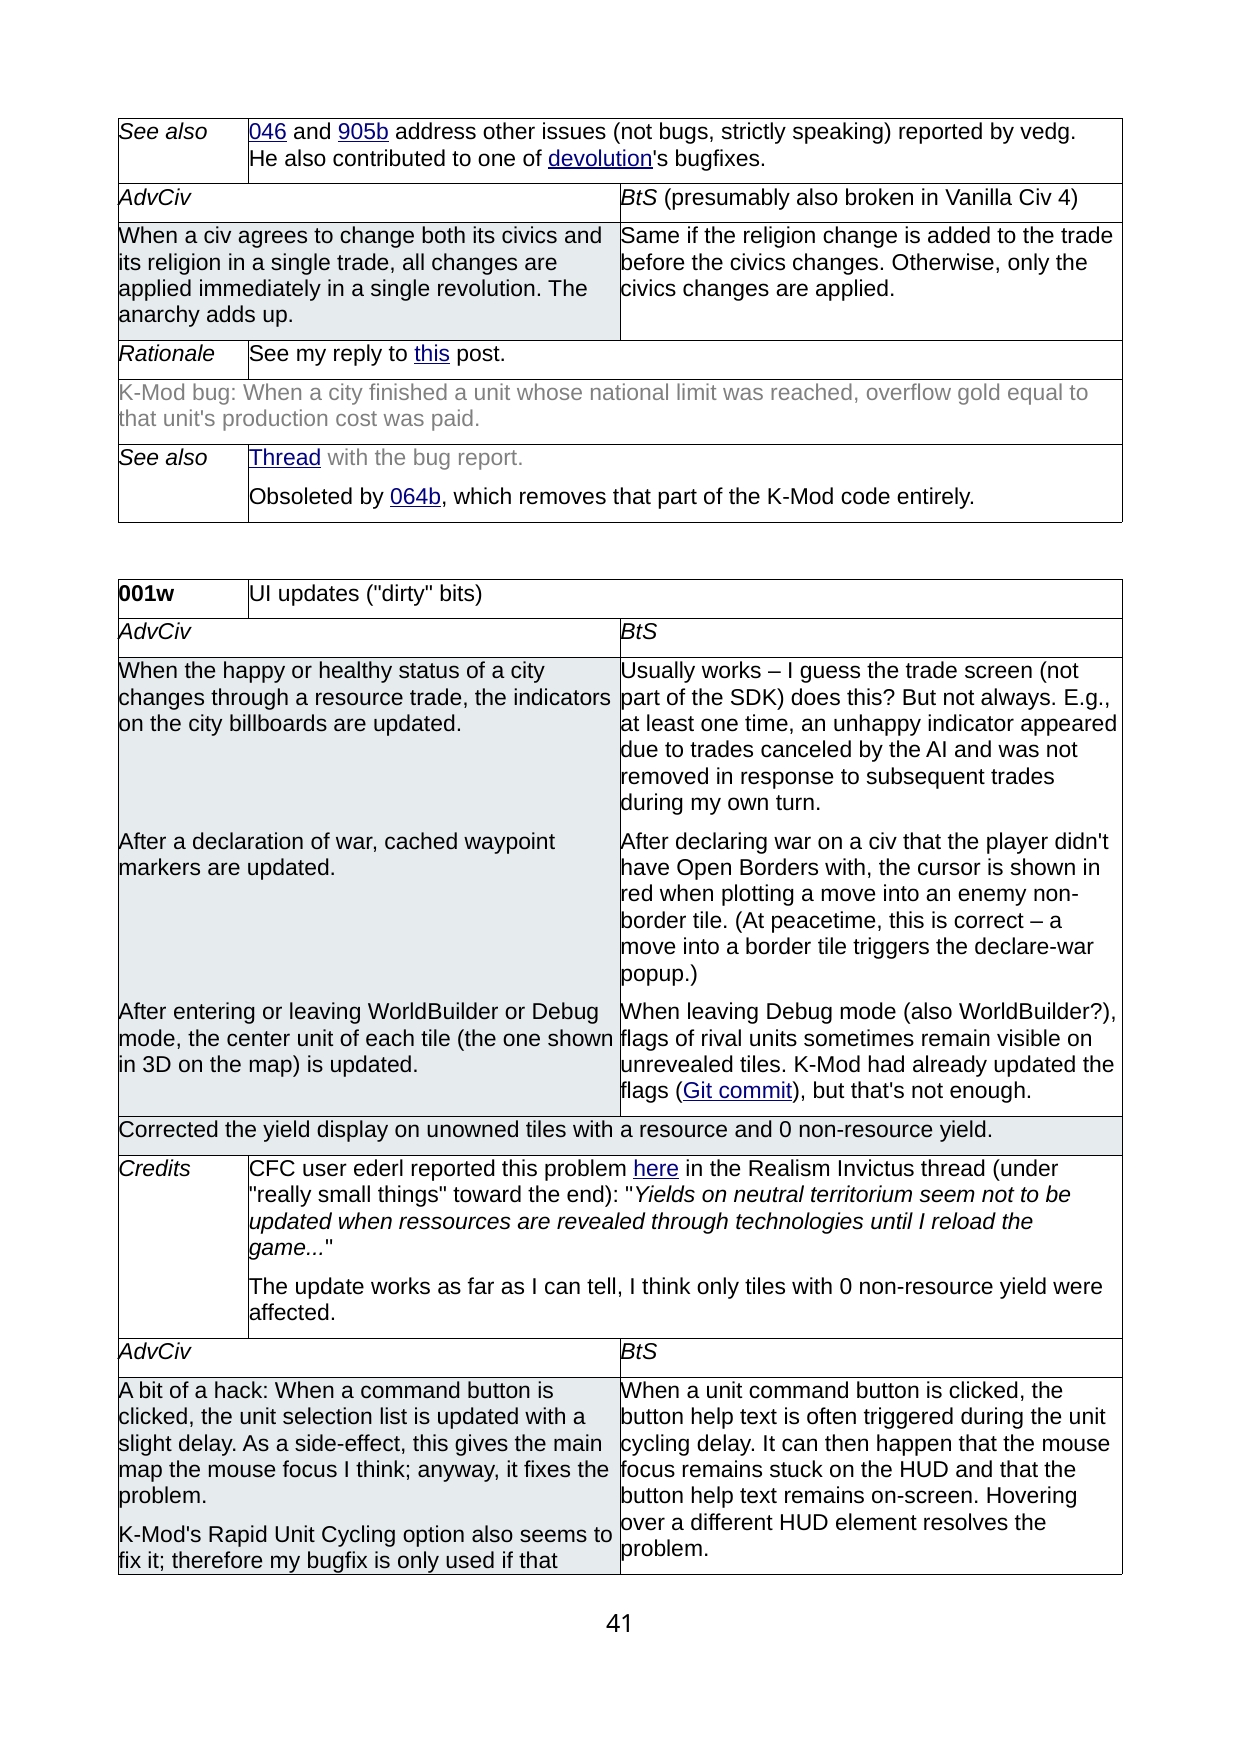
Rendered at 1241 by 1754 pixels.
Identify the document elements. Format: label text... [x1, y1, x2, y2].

table_cell When the happy or healthy status of a city changes through a resource trade, the indicators on the city billboards are updated. After a declaration of war, cached waypoint markers are updated. After entering or leaving WorldBuilder or Debug mode, the center unit of each tile (the one shown in 3D on the map) is updated. [119, 658, 620, 1116]
table_cell When a civ agrees to change both its civics and its religion in a single trade, all changes are applied immediately in a single revolution. The anarchy adds up. [119, 223, 620, 340]
table_cell See also [119, 119, 248, 183]
table_cell AdvCiv [119, 1339, 620, 1377]
table_cell Corrected the yield display on unowned tiles with a resource and 0 non-resource yield. [119, 1117, 1122, 1155]
table_cell When a unit command button is clicked, the button help text is often triggered during the unit cycling delay. It can then happen that the mouse focus remains stuck on the HUD and that the button help text remains on-screen. Hovering over a different HUD element resolves the problem. [621, 1378, 1122, 1574]
table_cell See also [119, 445, 248, 522]
table_cell 046 and 905b address other issues (not bugs, strictly speaking) reported by vedg. He also contributed to one of devolution's bugfixes. [249, 119, 1122, 183]
table_cell AdvCiv [119, 184, 620, 222]
table_cell BtS [621, 1339, 1122, 1377]
table_cell Same if the religion change is added to the trade before the civics changes. Otherwise, only the civics changes are applied. [621, 223, 1122, 340]
table_cell See my reply to this post. [249, 341, 1122, 379]
table_cell BtS (presumably also broken in Vanilla Civ 4) [621, 184, 1122, 222]
table_cell Rationale [119, 341, 248, 379]
table_cell AdvCiv [119, 619, 620, 657]
table_cell CFC user ederl reported this problem here in the Realism Invictus thread (under "really small things" toward the end): "Yields on neutral territorium seem not to be updated when ressources are revealed through technologies until I reload the game..." The update works as far as I can tell, I think only tiles with 0 non-resource yield were affected. [249, 1156, 1122, 1338]
table_cell BtS [621, 619, 1122, 657]
table_cell K-Mod bug: When a city finished a unit whose national limit was reached, overflow gold equal to that unit's production cost was paid. [119, 380, 1122, 444]
table_cell Credits [119, 1156, 248, 1338]
table_header 001w [119, 580, 248, 618]
table_cell Usually works – I guess the trade screen (not part of the SDK) does this? But not always. E.g., at least one time, an unhappy indicator appeared due to trades canceled by the AI and was not removed in response to subsequent trades during my own turn. After declaring war on a civ that the player didn't have Open Borders with, the cursor is shown in red when plotting a move into an enemy non-border tile. (At peacetime, this is correct – a move into a border tile triggers the declare-war popup.) When leaving Debug mode (also WorldBuilder?), flags of rival units sometimes remain visible on unrevealed tiles. K-Mod had already updated the flags (Git commit), but that's not enough. [621, 658, 1122, 1116]
table_cell A bit of a hack: When a command button is clicked, the unit selection list is updated with a slight delay. As a side-effect, this gives the main map the mouse focus I think; anyway, it fixes the problem. K-Mod's Rapid Unit Cycling option also seems to fix it; therefore my bugfix is only used if that [119, 1378, 620, 1574]
table_cell Thread with the bug report. Obsoleted by 064b, which removes that part of the K-Mod code entirely. [249, 445, 1122, 522]
table_header UI updates ("dirty" bits) [249, 580, 1122, 618]
